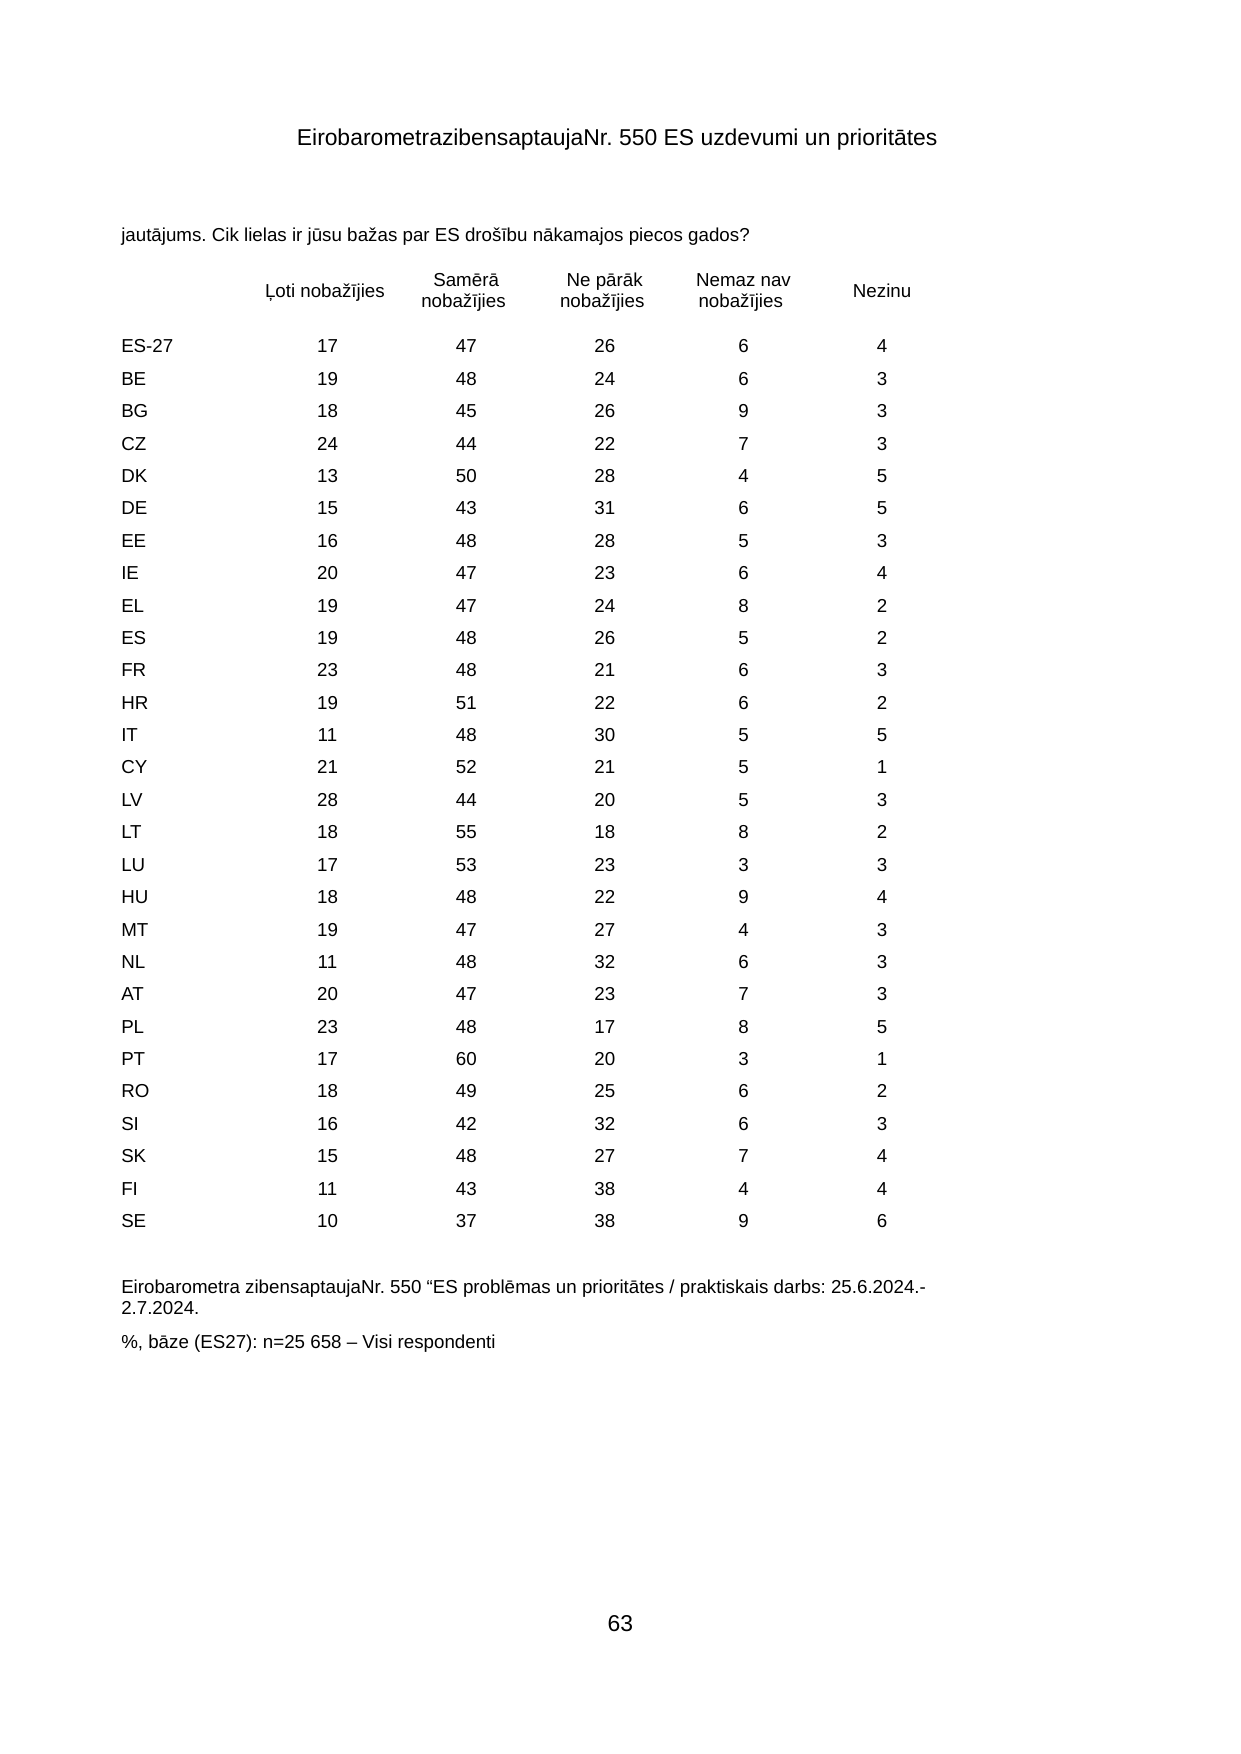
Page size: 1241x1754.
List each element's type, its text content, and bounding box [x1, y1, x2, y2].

table_cell SI [118, 1107, 188, 1140]
table_cell FI [118, 1172, 188, 1204]
table_cell 30 [535, 719, 674, 751]
table_cell 50 [397, 459, 535, 492]
table_cell 3 [674, 1043, 812, 1075]
table_cell 19 [258, 686, 397, 718]
table_cell [258, 1237, 397, 1269]
table_cell 5 [674, 783, 812, 816]
table_cell 48 [397, 524, 535, 557]
table_cell 17 [258, 848, 397, 881]
table_cell [397, 1237, 535, 1269]
table_cell 38 [535, 1172, 674, 1204]
table_cell 17 [258, 1043, 397, 1075]
table_cell [535, 1237, 674, 1269]
table_cell CZ [118, 427, 188, 459]
table_cell LT [118, 816, 188, 848]
table_cell Nezinu [813, 251, 951, 330]
table_cell 6 [674, 686, 812, 718]
table_cell 52 [397, 751, 535, 783]
table_cell 27 [535, 1140, 674, 1172]
table_cell 26 [535, 395, 674, 427]
table_cell 47 [397, 589, 535, 621]
table_cell 38 [535, 1205, 674, 1237]
table_cell 5 [813, 719, 951, 751]
table_cell 5 [813, 459, 951, 492]
table_cell [118, 251, 188, 330]
table_cell 48 [397, 945, 535, 978]
table_cell 5 [674, 719, 812, 751]
table_cell [188, 1075, 258, 1107]
table_cell 1 [813, 751, 951, 783]
table_cell 19 [258, 913, 397, 945]
table_cell 23 [258, 1010, 397, 1042]
table_cell 3 [813, 395, 951, 427]
table_cell 3 [813, 1107, 951, 1140]
table_cell 48 [397, 719, 535, 751]
table_cell 19 [258, 362, 397, 394]
table_cell 8 [674, 816, 812, 848]
table_cell 47 [397, 913, 535, 945]
table_cell 2 [813, 589, 951, 621]
table_cell 48 [397, 881, 535, 913]
table_cell 23 [535, 557, 674, 589]
table_cell 32 [535, 1107, 674, 1140]
table_cell 23 [535, 848, 674, 881]
table_cell 18 [258, 1075, 397, 1107]
table_cell 51 [397, 686, 535, 718]
table_cell 48 [397, 1010, 535, 1042]
table_cell [188, 1205, 258, 1237]
table_cell 1 [813, 1043, 951, 1075]
table_cell %, bāze (ES27): n=25 658 – Visi respondenti [118, 1325, 951, 1357]
table_cell Ļoti nobažījies [258, 251, 397, 330]
table_cell 4 [674, 1172, 812, 1204]
table_cell 16 [258, 1107, 397, 1140]
table_cell 4 [813, 1140, 951, 1172]
table_cell 3 [813, 362, 951, 394]
table_cell [188, 459, 258, 492]
table_cell [188, 751, 258, 783]
table_cell HU [118, 881, 188, 913]
table_cell [188, 492, 258, 524]
table_cell [188, 427, 258, 459]
table_cell HR [118, 686, 188, 718]
table_cell 5 [674, 524, 812, 557]
table_cell [674, 1237, 812, 1269]
table_cell Ne pārāk nobažījies [535, 251, 674, 330]
table_cell EE [118, 524, 188, 557]
table_cell 25 [535, 1075, 674, 1107]
table_cell 9 [674, 1205, 812, 1237]
table_cell [188, 978, 258, 1010]
table_cell [188, 686, 258, 718]
table_cell [188, 251, 258, 330]
table_cell [188, 1010, 258, 1042]
table_cell 6 [674, 1107, 812, 1140]
table_cell [118, 1237, 188, 1269]
table_cell 4 [674, 459, 812, 492]
table_cell 17 [258, 330, 397, 362]
table_cell 24 [258, 427, 397, 459]
table_cell 3 [813, 783, 951, 816]
table_cell 3 [813, 978, 951, 1010]
table_cell 42 [397, 1107, 535, 1140]
table_cell 48 [397, 1140, 535, 1172]
table_cell 21 [258, 751, 397, 783]
table_cell 18 [258, 816, 397, 848]
table_cell 7 [674, 978, 812, 1010]
table_cell 10 [258, 1205, 397, 1237]
table_cell 17 [535, 1010, 674, 1042]
table_cell 4 [813, 557, 951, 589]
table_cell 32 [535, 945, 674, 978]
table_cell 26 [535, 330, 674, 362]
table_cell 53 [397, 848, 535, 881]
table_cell 20 [258, 978, 397, 1010]
table_cell 6 [674, 330, 812, 362]
table_cell DE [118, 492, 188, 524]
table_cell SE [118, 1205, 188, 1237]
table_cell 4 [813, 330, 951, 362]
table_cell [188, 557, 258, 589]
table_cell 5 [674, 621, 812, 654]
table_cell 44 [397, 783, 535, 816]
table_cell 15 [258, 1140, 397, 1172]
table_cell 23 [535, 978, 674, 1010]
table_cell [188, 330, 258, 362]
table_cell [813, 1237, 951, 1269]
table_cell 22 [535, 881, 674, 913]
table_cell 6 [674, 557, 812, 589]
table_cell 13 [258, 459, 397, 492]
table_cell [188, 395, 258, 427]
table_cell Eirobarometra zibensaptaujaNr. 550 “ES problēmas un prioritātes / praktiskais darbs: 25.6.2024.-2.7.2024. [118, 1269, 951, 1325]
table_cell 19 [258, 621, 397, 654]
table_cell 8 [674, 589, 812, 621]
table_cell 21 [535, 654, 674, 686]
table_cell 49 [397, 1075, 535, 1107]
table_cell BG [118, 395, 188, 427]
table_cell 28 [535, 459, 674, 492]
table_cell 5 [813, 1010, 951, 1042]
table_cell 43 [397, 492, 535, 524]
table_cell 24 [535, 362, 674, 394]
table_cell 45 [397, 395, 535, 427]
table_cell [188, 1043, 258, 1075]
table_cell 22 [535, 686, 674, 718]
table_cell 28 [535, 524, 674, 557]
table_cell 6 [674, 945, 812, 978]
table_cell BE [118, 362, 188, 394]
table_cell 2 [813, 816, 951, 848]
table_cell MT [118, 913, 188, 945]
table_cell 18 [258, 881, 397, 913]
table_cell 27 [535, 913, 674, 945]
table_cell 3 [813, 945, 951, 978]
table_cell 18 [535, 816, 674, 848]
table_cell 9 [674, 881, 812, 913]
table_cell 9 [674, 395, 812, 427]
table_cell 4 [813, 1172, 951, 1204]
table_cell [188, 654, 258, 686]
table_cell ES-27 [118, 330, 188, 362]
table_cell 4 [674, 913, 812, 945]
table_cell [188, 719, 258, 751]
table_cell 43 [397, 1172, 535, 1204]
table_cell 18 [258, 395, 397, 427]
table_cell DK [118, 459, 188, 492]
table_cell [188, 524, 258, 557]
table_cell [188, 589, 258, 621]
table_cell 47 [397, 330, 535, 362]
table_cell 21 [535, 751, 674, 783]
table_cell IE [118, 557, 188, 589]
table_cell ES [118, 621, 188, 654]
table_cell [188, 1140, 258, 1172]
table_cell FR [118, 654, 188, 686]
table_cell 20 [258, 557, 397, 589]
table_cell CY [118, 751, 188, 783]
table_cell [188, 1107, 258, 1140]
table_cell [188, 1172, 258, 1204]
table_cell 15 [258, 492, 397, 524]
table_cell 7 [674, 1140, 812, 1172]
table_cell 6 [674, 1075, 812, 1107]
table_cell [188, 816, 258, 848]
table_cell 11 [258, 945, 397, 978]
table_cell 11 [258, 1172, 397, 1204]
table_cell 24 [535, 589, 674, 621]
table_cell [188, 881, 258, 913]
table_cell 48 [397, 654, 535, 686]
table_cell PT [118, 1043, 188, 1075]
table_cell 47 [397, 978, 535, 1010]
table_cell 3 [674, 848, 812, 881]
table_cell 20 [535, 783, 674, 816]
table_cell 6 [674, 492, 812, 524]
table_cell 6 [674, 362, 812, 394]
table_cell 23 [258, 654, 397, 686]
table_cell 48 [397, 621, 535, 654]
table_cell IT [118, 719, 188, 751]
table_cell 47 [397, 557, 535, 589]
table_cell 20 [535, 1043, 674, 1075]
table_cell 22 [535, 427, 674, 459]
table_cell [188, 621, 258, 654]
table_cell 3 [813, 524, 951, 557]
table_cell 8 [674, 1010, 812, 1042]
table_cell 44 [397, 427, 535, 459]
table_cell 4 [813, 881, 951, 913]
table_cell 3 [813, 848, 951, 881]
table_cell [188, 848, 258, 881]
table_cell 2 [813, 621, 951, 654]
table_cell 7 [674, 427, 812, 459]
table_cell Samērā nobažījies [397, 251, 535, 330]
table_cell [188, 1237, 258, 1269]
table_cell 19 [258, 589, 397, 621]
table_cell LU [118, 848, 188, 881]
table_cell 11 [258, 719, 397, 751]
table_cell 60 [397, 1043, 535, 1075]
table_cell 28 [258, 783, 397, 816]
table_cell 6 [674, 654, 812, 686]
table_cell 3 [813, 427, 951, 459]
table_cell 55 [397, 816, 535, 848]
table_cell LV [118, 783, 188, 816]
table_cell AT [118, 978, 188, 1010]
table_cell [188, 783, 258, 816]
table_cell 5 [674, 751, 812, 783]
table_cell 16 [258, 524, 397, 557]
table_cell 3 [813, 913, 951, 945]
table_cell 31 [535, 492, 674, 524]
table_cell NL [118, 945, 188, 978]
table_cell 5 [813, 492, 951, 524]
table_cell [188, 945, 258, 978]
table_cell 48 [397, 362, 535, 394]
table_cell [188, 362, 258, 394]
table_cell Nemaz nav nobažījies [674, 251, 812, 330]
table_cell 2 [813, 686, 951, 718]
table_cell 2 [813, 1075, 951, 1107]
table_cell 3 [813, 654, 951, 686]
table_cell 37 [397, 1205, 535, 1237]
table_cell 26 [535, 621, 674, 654]
table_cell EL [118, 589, 188, 621]
table_cell RO [118, 1075, 188, 1107]
table_header jautājums. Cik lielas ir jūsu bažas par ES drošību nākamajos piecos gados? [118, 218, 951, 251]
table_cell 6 [813, 1205, 951, 1237]
table_cell [188, 913, 258, 945]
table_cell SK [118, 1140, 188, 1172]
table_cell PL [118, 1010, 188, 1042]
